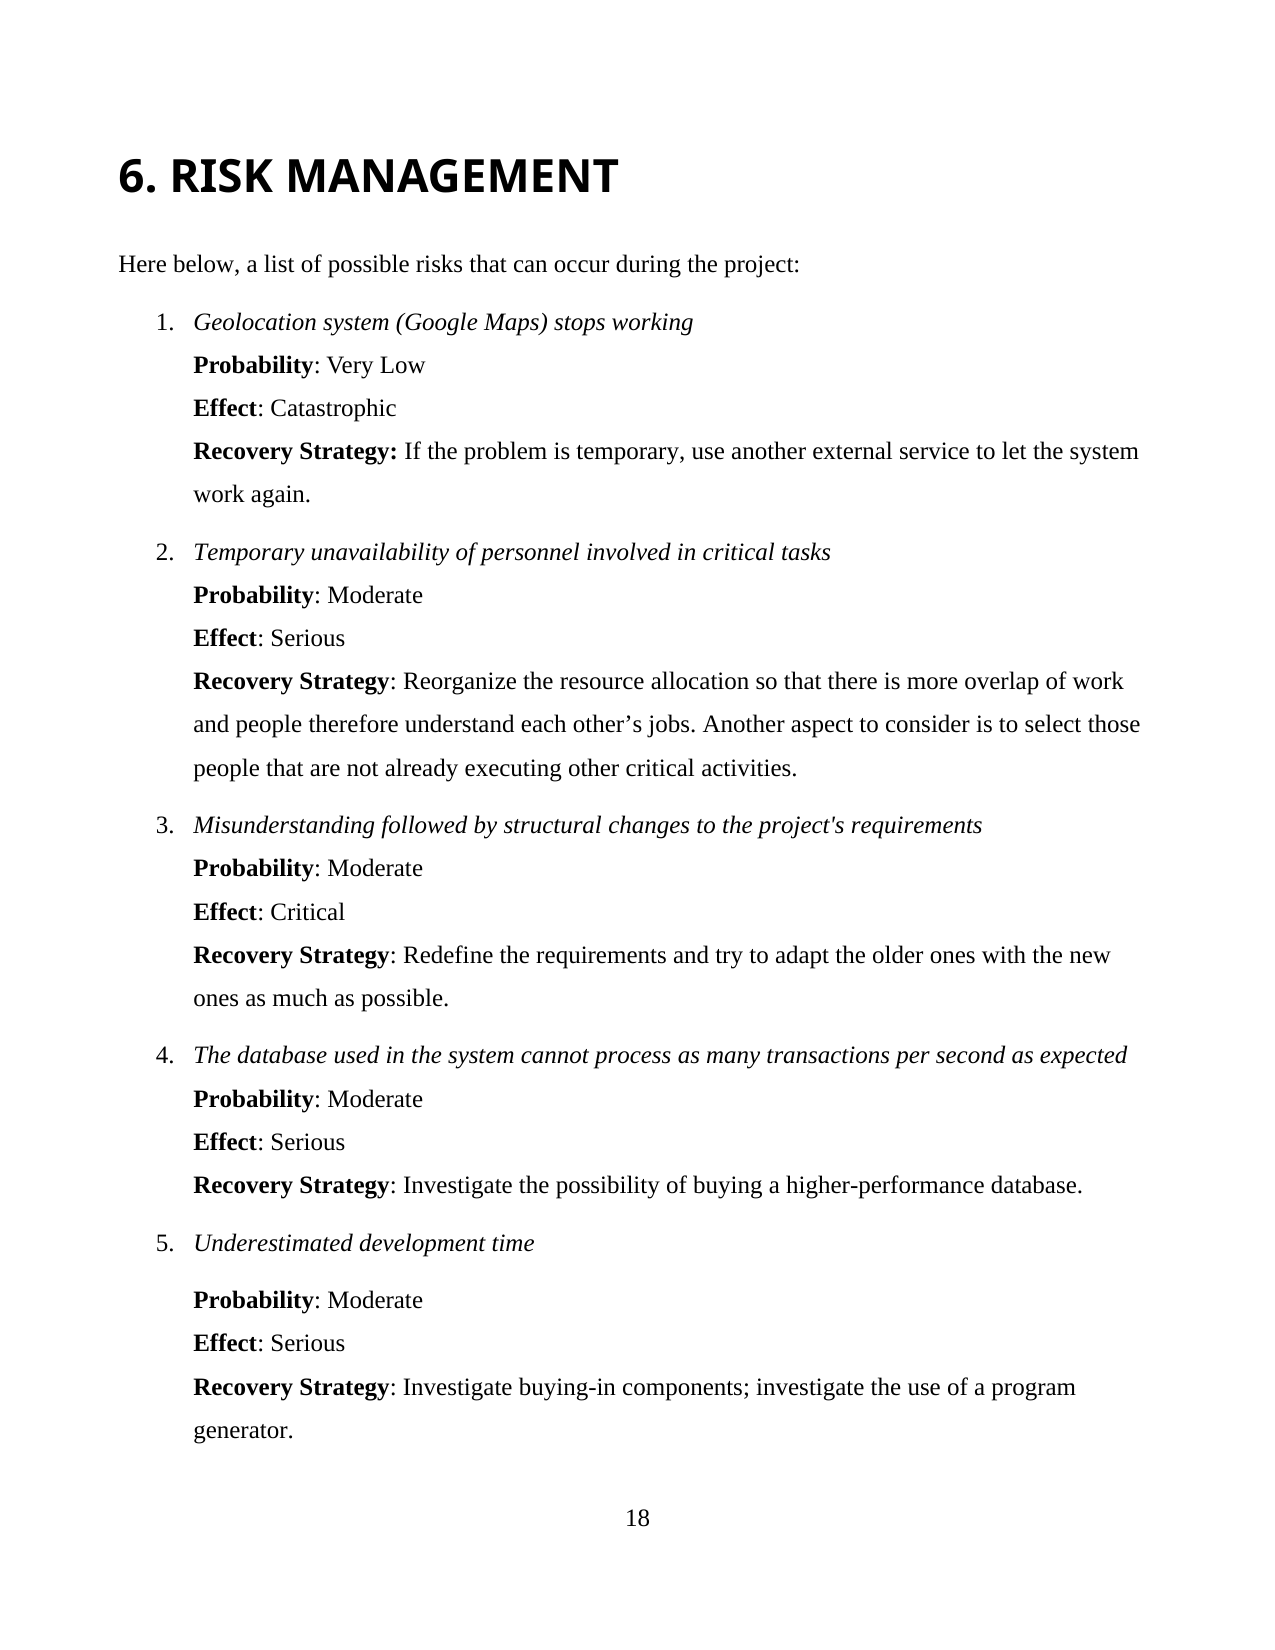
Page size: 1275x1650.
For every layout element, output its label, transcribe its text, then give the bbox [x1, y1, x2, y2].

list The database used in the system cannot process as many transactions per second as expected Probability: Moderate Effect: Serious Recovery Strategy: Investigate the possibility of buying a higher-performance database. [156, 1041, 1157, 1199]
list Geolocation system (Google Maps) stops working Probability: Very Low Effect: Catastrophic Recovery Strategy: If the problem is temporary, use another external service to let the system work again. [156, 307, 1157, 508]
list Underestimated development time [156, 1228, 1157, 1256]
list Misunderstanding followed by structural changes to the project's requirements Probability: Moderate Effect: Critical Recovery Strategy: Redefine the requirements and try to adapt the older ones with the new ones as much as possible. [156, 810, 1157, 1012]
list Probability: Moderate Effect: Serious Recovery Strategy: Investigate buying-in components; investigate the use of a program generator. [156, 1285, 1157, 1443]
text Here below, a list of possible risks that can occur during the project: [118, 249, 1157, 278]
list Temporary unavailability of personnel involved in critical tasks Probability: Moderate Effect: Serious Recovery Strategy: Reorganize the resource allocation so that there is more overlap of work and people therefore understand each other’s jobs. Another aspect to consider is to select those people that are not already executing other critical activities. [156, 537, 1157, 781]
subtitle 6. RISK MANAGEMENT [118, 143, 1157, 206]
